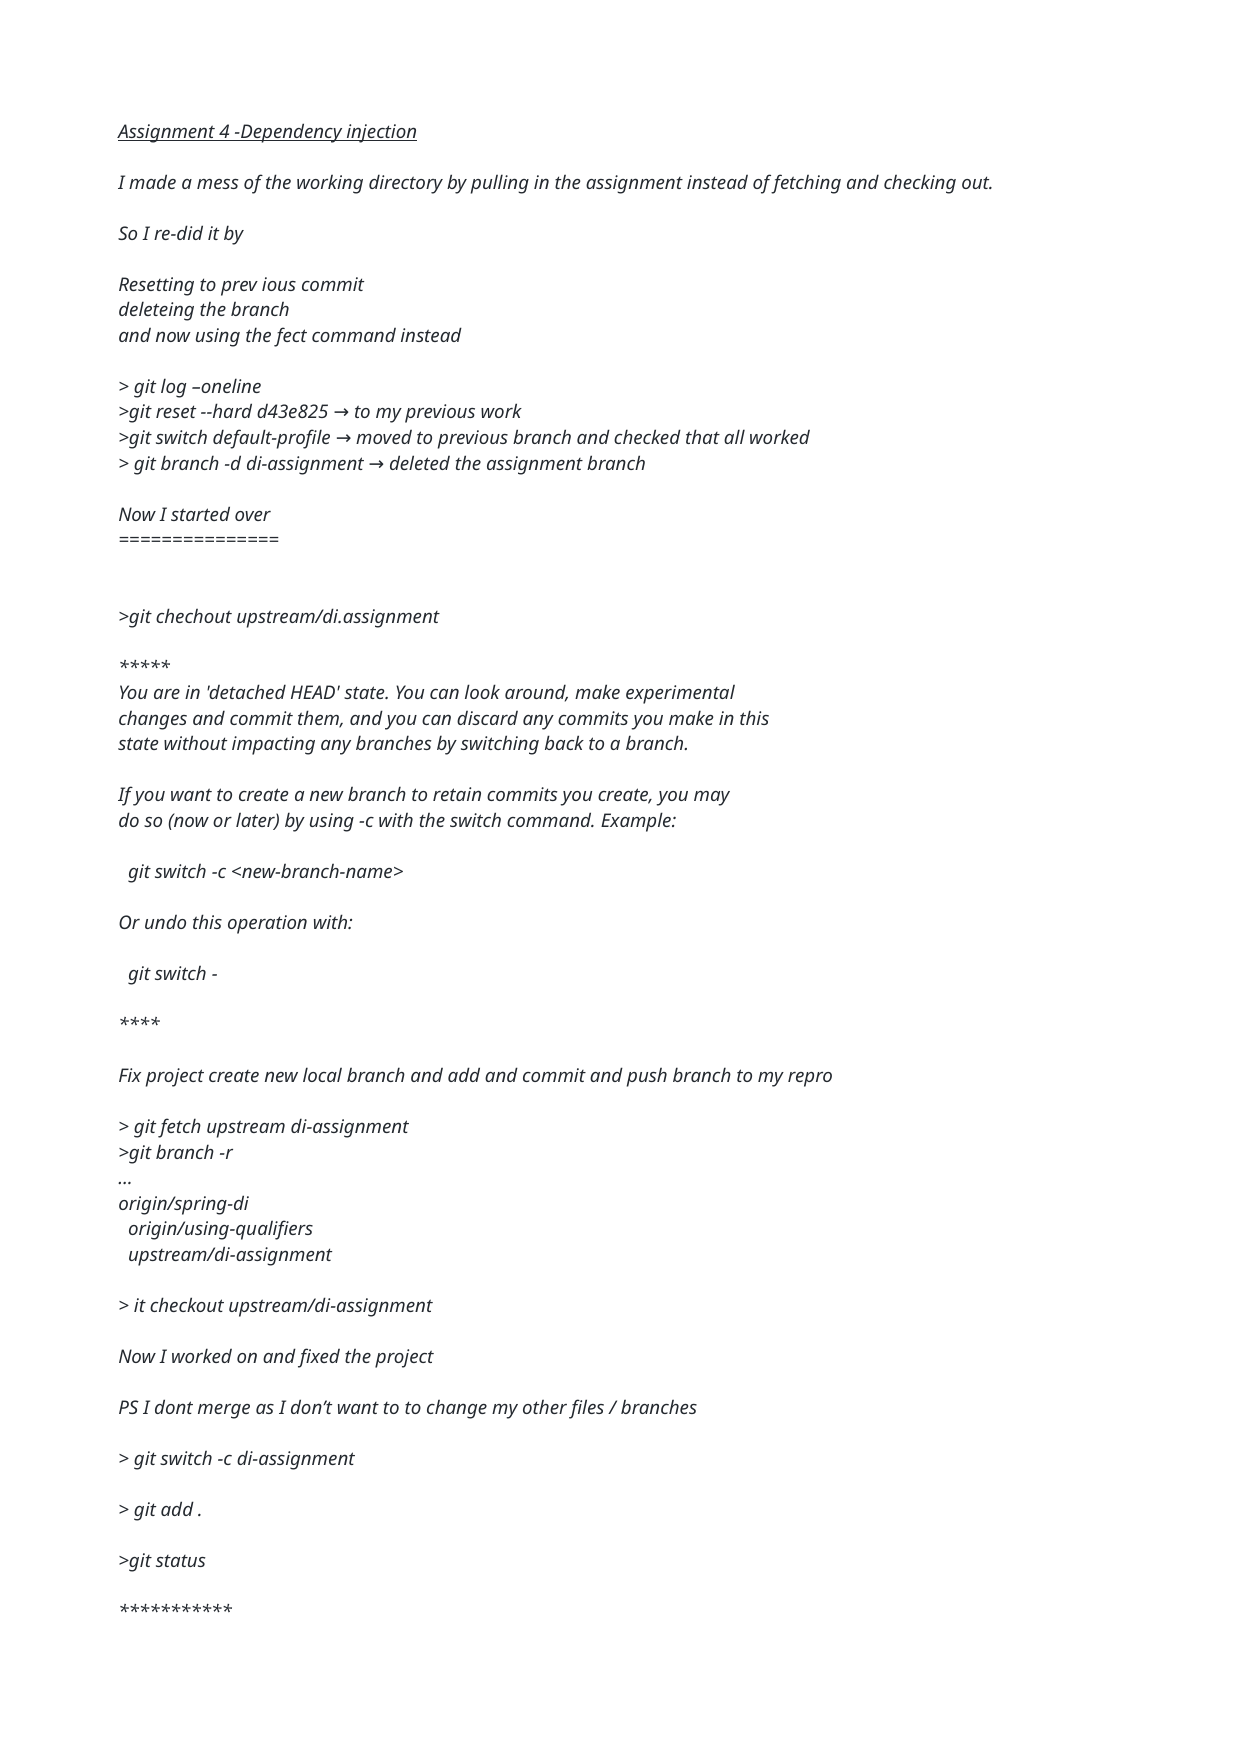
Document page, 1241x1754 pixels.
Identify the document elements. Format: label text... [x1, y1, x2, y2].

text If you want to create a new branch to retain commits you create, you may [118, 782, 1122, 807]
text Now I started over [118, 501, 1122, 526]
text do so (now or later) by using -c with the switch command. Example: [118, 807, 1122, 833]
text ***** [118, 654, 1122, 679]
text > git log –oneline [118, 373, 1122, 399]
text >git reset --hard d43e825 → to my previous work [118, 399, 1122, 424]
text state without impacting any branches by switching back to a branch. [118, 731, 1122, 756]
text PS I dont merge as I don’t want to to change my other files / branches [118, 1394, 1122, 1420]
text > git add . [118, 1496, 1122, 1522]
text > git switch -c di-assignment [118, 1445, 1122, 1471]
text Resetting to prev ious commit [118, 271, 1122, 297]
text >git switch default-profile → moved to previous branch and checked that all worked [118, 424, 1122, 450]
text > git fetch upstream di-assignment [118, 1113, 1122, 1139]
text … [118, 1164, 1122, 1190]
text >git chechout upstream/di.assignment [118, 603, 1122, 628]
text >git branch -r [118, 1139, 1122, 1164]
text and now using the fect command instead [118, 322, 1122, 348]
text changes and commit them, and you can discard any commits you make in this [118, 705, 1122, 731]
text I made a mess of the working directory by pulling in the assignment instead of fetching and checking out. [118, 169, 1122, 195]
text upstream/di-assignment [118, 1241, 1122, 1267]
text > it checkout upstream/di-assignment [118, 1292, 1122, 1318]
text git switch -c <new-branch-name> [118, 858, 1122, 884]
text =============== [118, 526, 1122, 552]
text > git branch -d di-assignment → deleted the assignment branch [118, 450, 1122, 475]
text >git status [118, 1547, 1122, 1573]
text origin/using-qualifiers [118, 1216, 1122, 1241]
text Now I worked on and fixed the project [118, 1343, 1122, 1369]
text Or undo this operation with: [118, 909, 1122, 935]
text Fix project create new local branch and add and commit and push branch to my repro [118, 1062, 1122, 1088]
text **** [118, 1011, 1122, 1037]
text Assignment 4 -Dependency injection [118, 118, 1122, 144]
text You are in 'detached HEAD' state. You can look around, make experimental [118, 679, 1122, 705]
text origin/spring-di [118, 1190, 1122, 1216]
text *********** [118, 1598, 1122, 1624]
text deleteing the branch [118, 297, 1122, 322]
text git switch - [118, 960, 1122, 986]
text So I re-did it by [118, 220, 1122, 246]
